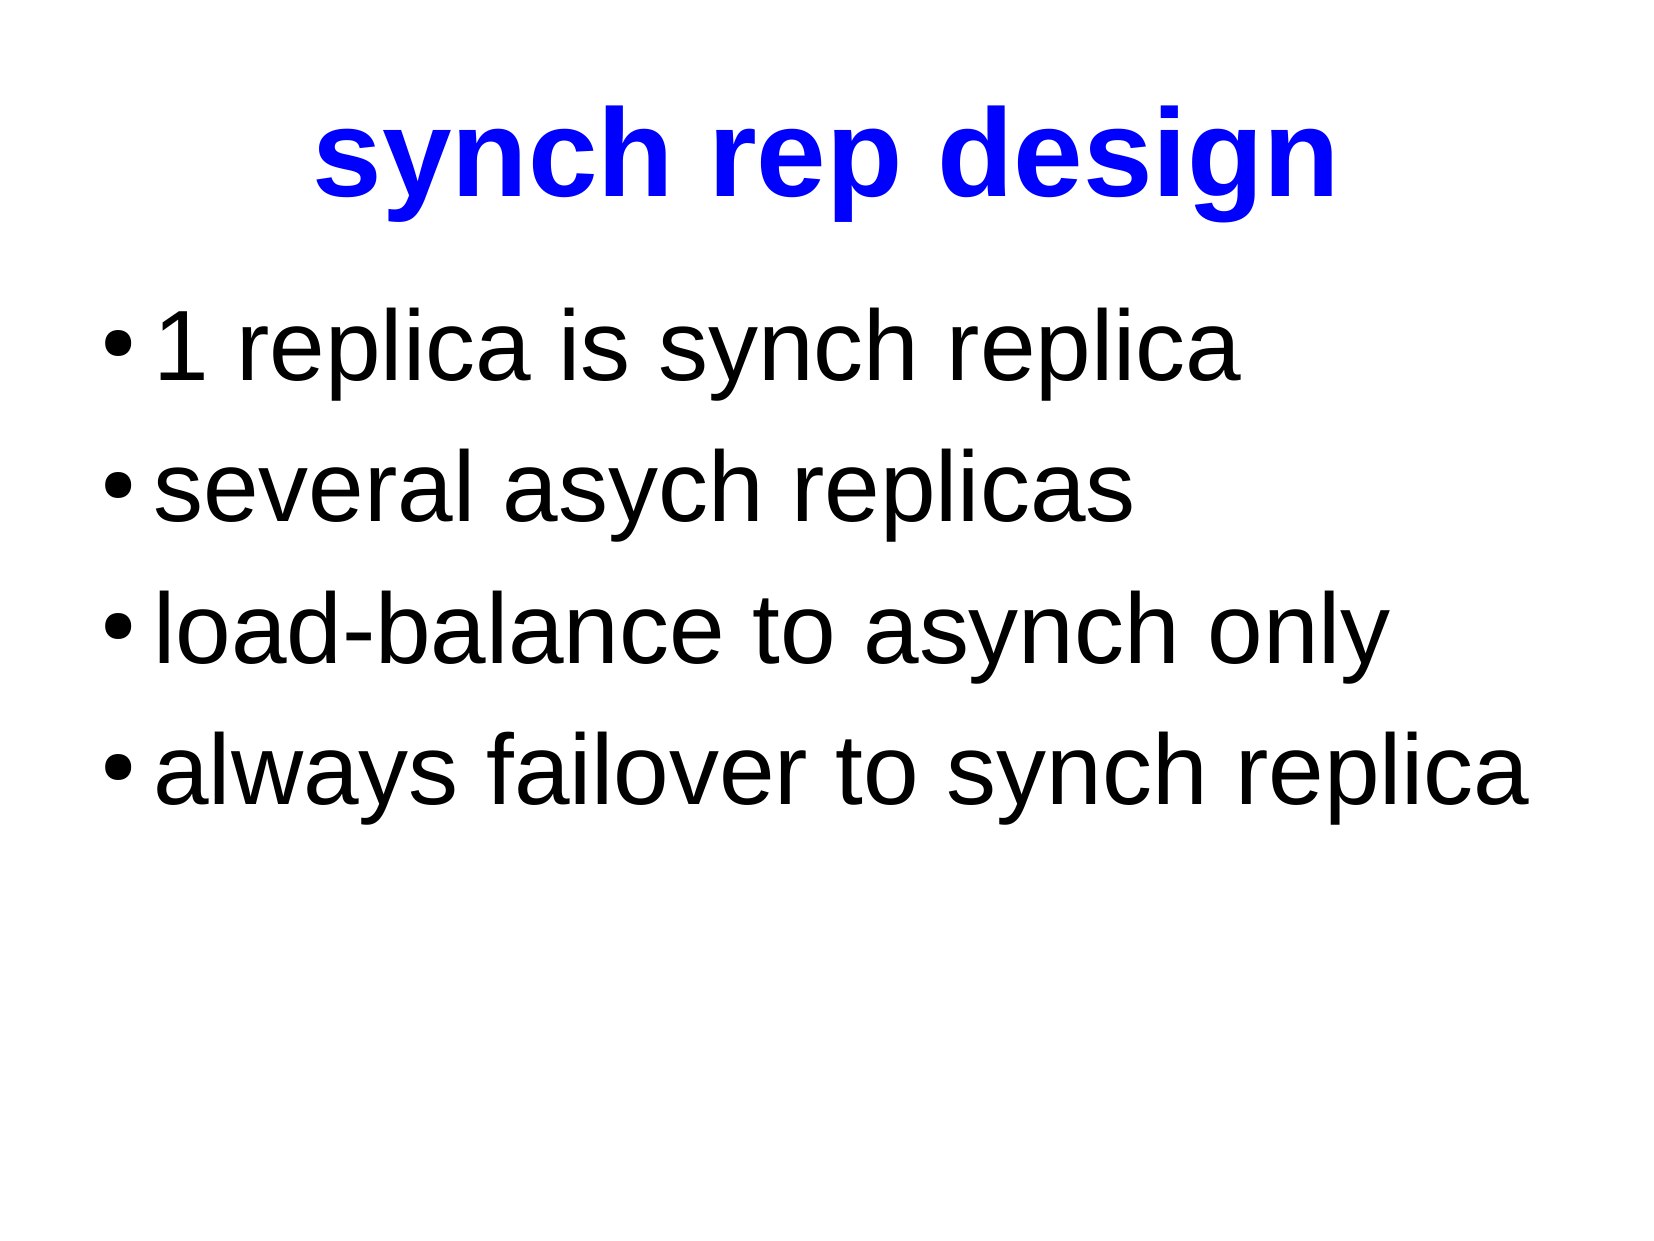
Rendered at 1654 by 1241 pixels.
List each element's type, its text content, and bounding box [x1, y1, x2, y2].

list 1 replica is synch replica several asych replicas load-balance to asynch only always failover to synch replica [82, 290, 1591, 1130]
title synch rep design [82, 49, 1571, 257]
